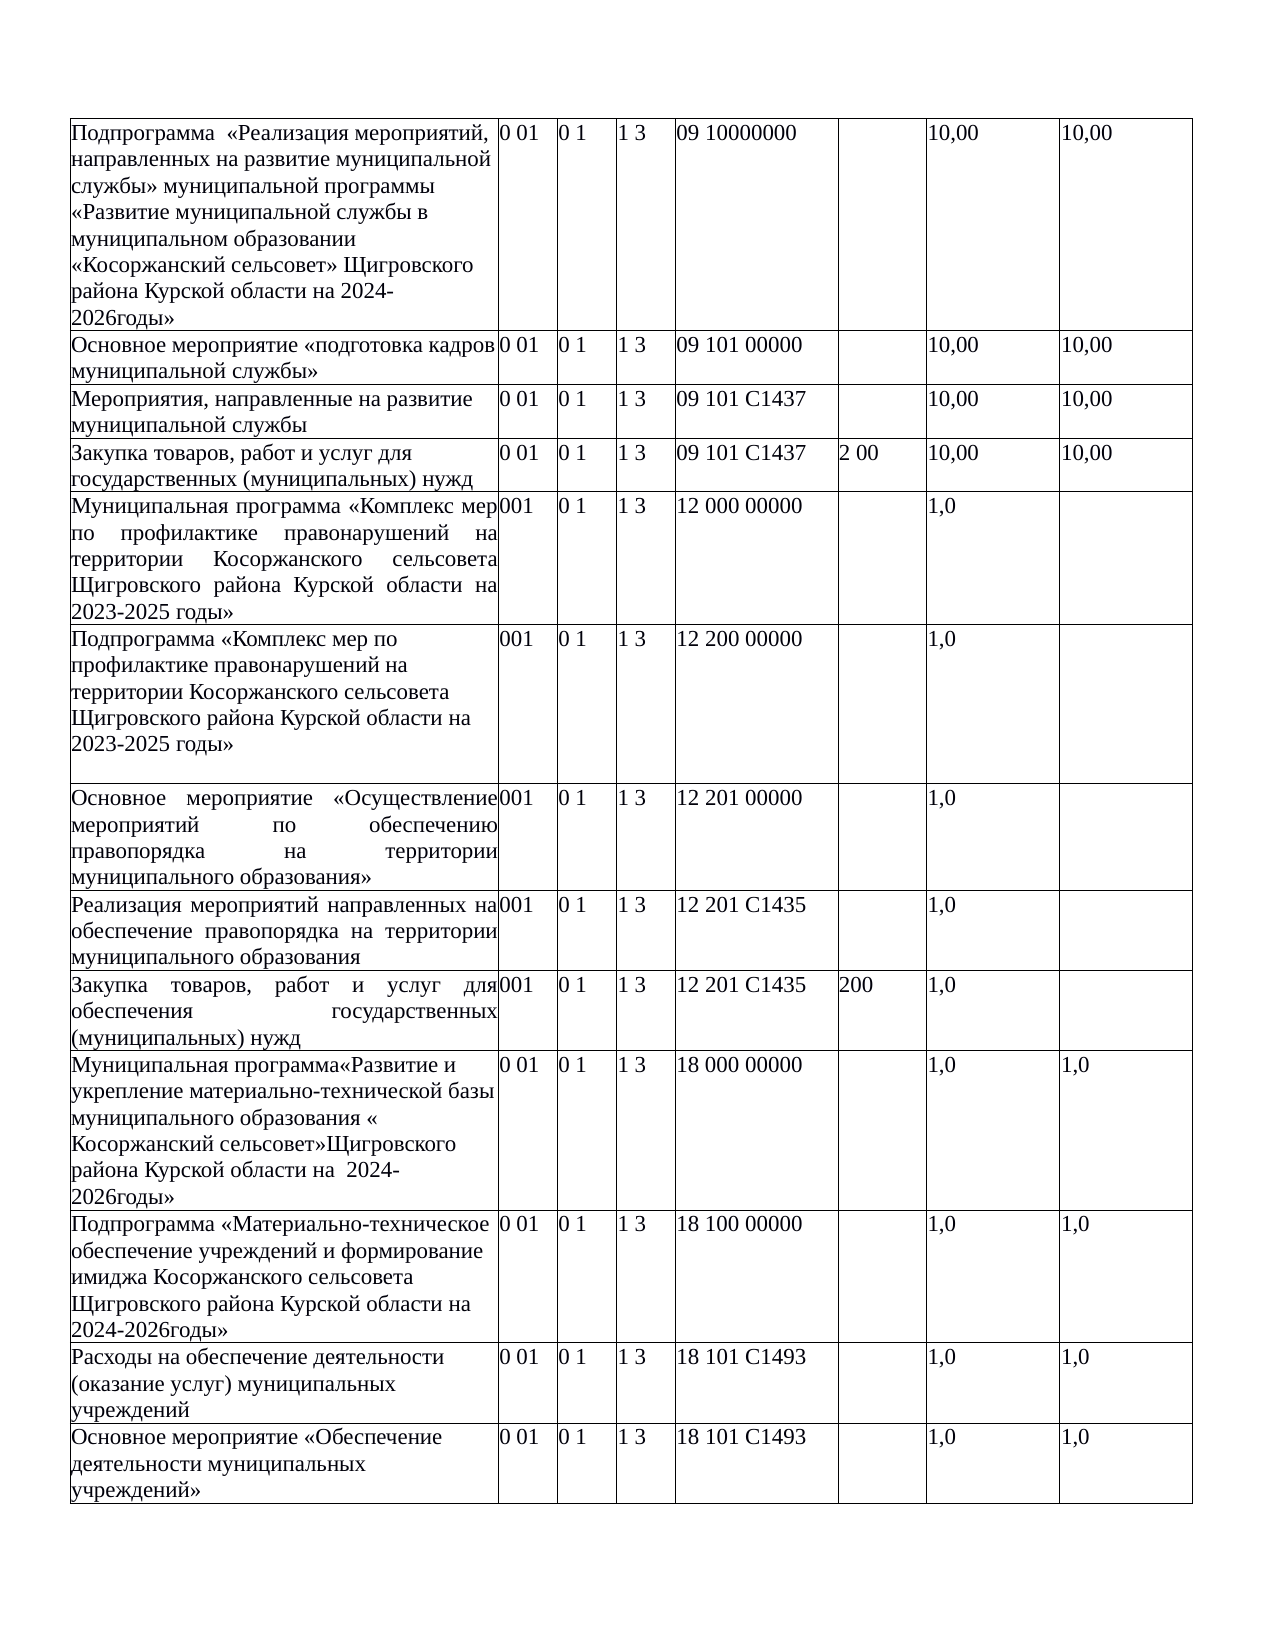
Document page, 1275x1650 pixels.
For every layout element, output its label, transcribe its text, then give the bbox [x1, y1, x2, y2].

table_cell 1,0 [927, 1343, 1059, 1422]
table_cell Основное мероприятие «Обеспечение деятельности муниципальных учреждений» [71, 1424, 498, 1502]
table_cell 12 201 С1435 [676, 891, 838, 970]
table_cell 1 3 [617, 439, 675, 491]
table_cell 09 101 00000 [676, 331, 838, 384]
table_cell Основное мероприятие «подготовка кадров муниципальной службы» [71, 331, 498, 384]
table_cell 1,0 [1060, 1424, 1192, 1502]
table_cell Реализация мероприятий направленных на обеспечение правопорядка на территории муниципального образования [71, 891, 498, 970]
table_cell 10,00 [1060, 331, 1192, 384]
table_cell 18 101 С1493 [676, 1424, 838, 1502]
table_cell [839, 891, 926, 970]
table_cell 10,00 [1060, 439, 1192, 491]
table_cell 1 3 [617, 971, 675, 1050]
table_cell 0 1 [558, 1424, 616, 1502]
table_cell 12 000 00000 [676, 492, 838, 624]
table_cell [1060, 784, 1192, 890]
table_cell [1060, 971, 1192, 1050]
table_cell 1,0 [927, 784, 1059, 890]
table_cell [839, 385, 926, 437]
table_cell 0 1 [558, 1211, 616, 1342]
table_cell [839, 1051, 926, 1209]
table_cell 1,0 [927, 971, 1059, 1050]
table_cell 1 3 [617, 625, 675, 783]
table_cell 10,00 [1060, 385, 1192, 437]
table_cell [839, 119, 926, 330]
table_cell 0 1 [558, 385, 616, 437]
table_cell 1,0 [927, 1424, 1059, 1502]
table_cell 1,0 [927, 891, 1059, 970]
table_cell 0 01 [499, 385, 557, 437]
table_cell 0 1 [558, 492, 616, 624]
table_cell 0 01 [499, 1343, 557, 1422]
table_cell 0 1 [558, 784, 616, 890]
table_cell 0 1 [558, 625, 616, 783]
table_cell 0 01 [499, 1211, 557, 1342]
table_cell 0 1 [558, 891, 616, 970]
table_cell 0 01 [499, 439, 557, 491]
table_cell 18 000 00000 [676, 1051, 838, 1209]
table_cell 1,0 [1060, 1211, 1192, 1342]
table_cell 10,00 [927, 385, 1059, 437]
table_cell 001 [499, 971, 557, 1050]
table_cell 2 00 [839, 439, 926, 491]
table_cell 001 [499, 625, 557, 783]
table_cell 12 200 00000 [676, 625, 838, 783]
table_cell Подпрограмма «Материально-техническое обеспечение учреждений и формирование имиджа Косоржанского сельсовета Щигровского района Курской области на 2024-2026годы» [71, 1211, 498, 1342]
table_cell 001 [499, 784, 557, 890]
table_cell [839, 1343, 926, 1422]
table_cell [839, 1211, 926, 1342]
table_cell [1060, 891, 1192, 970]
table_cell [1060, 625, 1192, 783]
table_cell 0 01 [499, 119, 557, 330]
table_cell [839, 1424, 926, 1502]
table_cell 1 3 [617, 891, 675, 970]
table_cell Муниципальная программа «Комплекс мер по профилактике правонарушений на территории Косоржанского сельсовета Щигровского района Курской области на 2023-2025 годы» [71, 492, 498, 624]
table_cell 1,0 [927, 1051, 1059, 1209]
table_cell [1060, 492, 1192, 624]
table_cell 0 01 [499, 1051, 557, 1209]
table_cell 1 3 [617, 385, 675, 437]
table_cell [839, 331, 926, 384]
table_cell 09 10000000 [676, 119, 838, 330]
table_cell 10,00 [927, 439, 1059, 491]
table_cell [839, 492, 926, 624]
table_cell 18 101 С1493 [676, 1343, 838, 1422]
table_cell 0 1 [558, 439, 616, 491]
table_cell 1 3 [617, 331, 675, 384]
table_cell 1 3 [617, 784, 675, 890]
table_cell 1,0 [1060, 1051, 1192, 1209]
table_cell 1 3 [617, 1424, 675, 1502]
table_cell [839, 625, 926, 783]
table_cell 1,0 [927, 1211, 1059, 1342]
table_cell 0 1 [558, 119, 616, 330]
table_cell 1,0 [927, 492, 1059, 624]
table_cell [839, 784, 926, 890]
table_cell 1,0 [927, 625, 1059, 783]
table_cell 10,00 [1060, 119, 1192, 330]
table_cell 0 1 [558, 331, 616, 384]
table_cell 1 3 [617, 1211, 675, 1342]
table_cell 1 3 [617, 119, 675, 330]
table_cell 1 3 [617, 1051, 675, 1209]
table_cell 12 201 С1435 [676, 971, 838, 1050]
table_cell Мероприятия, направленные на развитие муниципальной службы [71, 385, 498, 437]
table_cell 0 1 [558, 1051, 616, 1209]
table_cell Закупка товаров, работ и услуг для обеспечения государственных (муниципальных) нужд [71, 971, 498, 1050]
table_cell Муниципальная программа«Развитие и укрепление материально-технической базы муниципального образования « Косоржанский сельсовет»Щигровского района Курской области на 2024-2026годы» [71, 1051, 498, 1209]
table_cell 1,0 [1060, 1343, 1192, 1422]
table_cell Подпрограмма «Реализация мероприятий, направленных на развитие муниципальной службы» муниципальной программы «Развитие муниципальной службы в муниципальном образовании «Косоржанский сельсовет» Щигровского района Курской области на 2024-2026годы» [71, 119, 498, 330]
table_cell 001 [499, 492, 557, 624]
table_cell 10,00 [927, 119, 1059, 330]
table_cell 09 101 С1437 [676, 385, 838, 437]
table_cell 200 [839, 971, 926, 1050]
table_cell Основное мероприятие «Осуществление мероприятий по обеспечению правопорядка на территории муниципального образования» [71, 784, 498, 890]
table_cell 0 1 [558, 971, 616, 1050]
table_cell Расходы на обеспечение деятельности (оказание услуг) муниципальных учреждений [71, 1343, 498, 1422]
table_cell 0 01 [499, 1424, 557, 1502]
table_cell Подпрограмма «Комплекс мер по профилактике правонарушений на территории Косоржанского сельсовета Щигровского района Курской области на 2023-2025 годы» [71, 625, 498, 783]
table_cell 1 3 [617, 1343, 675, 1422]
table_cell 0 1 [558, 1343, 616, 1422]
table_cell 10,00 [927, 331, 1059, 384]
table_cell 001 [499, 891, 557, 970]
table_cell Закупка товаров, работ и услуг для государственных (муниципальных) нужд [71, 439, 498, 491]
table_cell 18 100 00000 [676, 1211, 838, 1342]
table_cell 09 101 С1437 [676, 439, 838, 491]
table_cell 0 01 [499, 331, 557, 384]
table_cell 1 3 [617, 492, 675, 624]
table_cell 12 201 00000 [676, 784, 838, 890]
